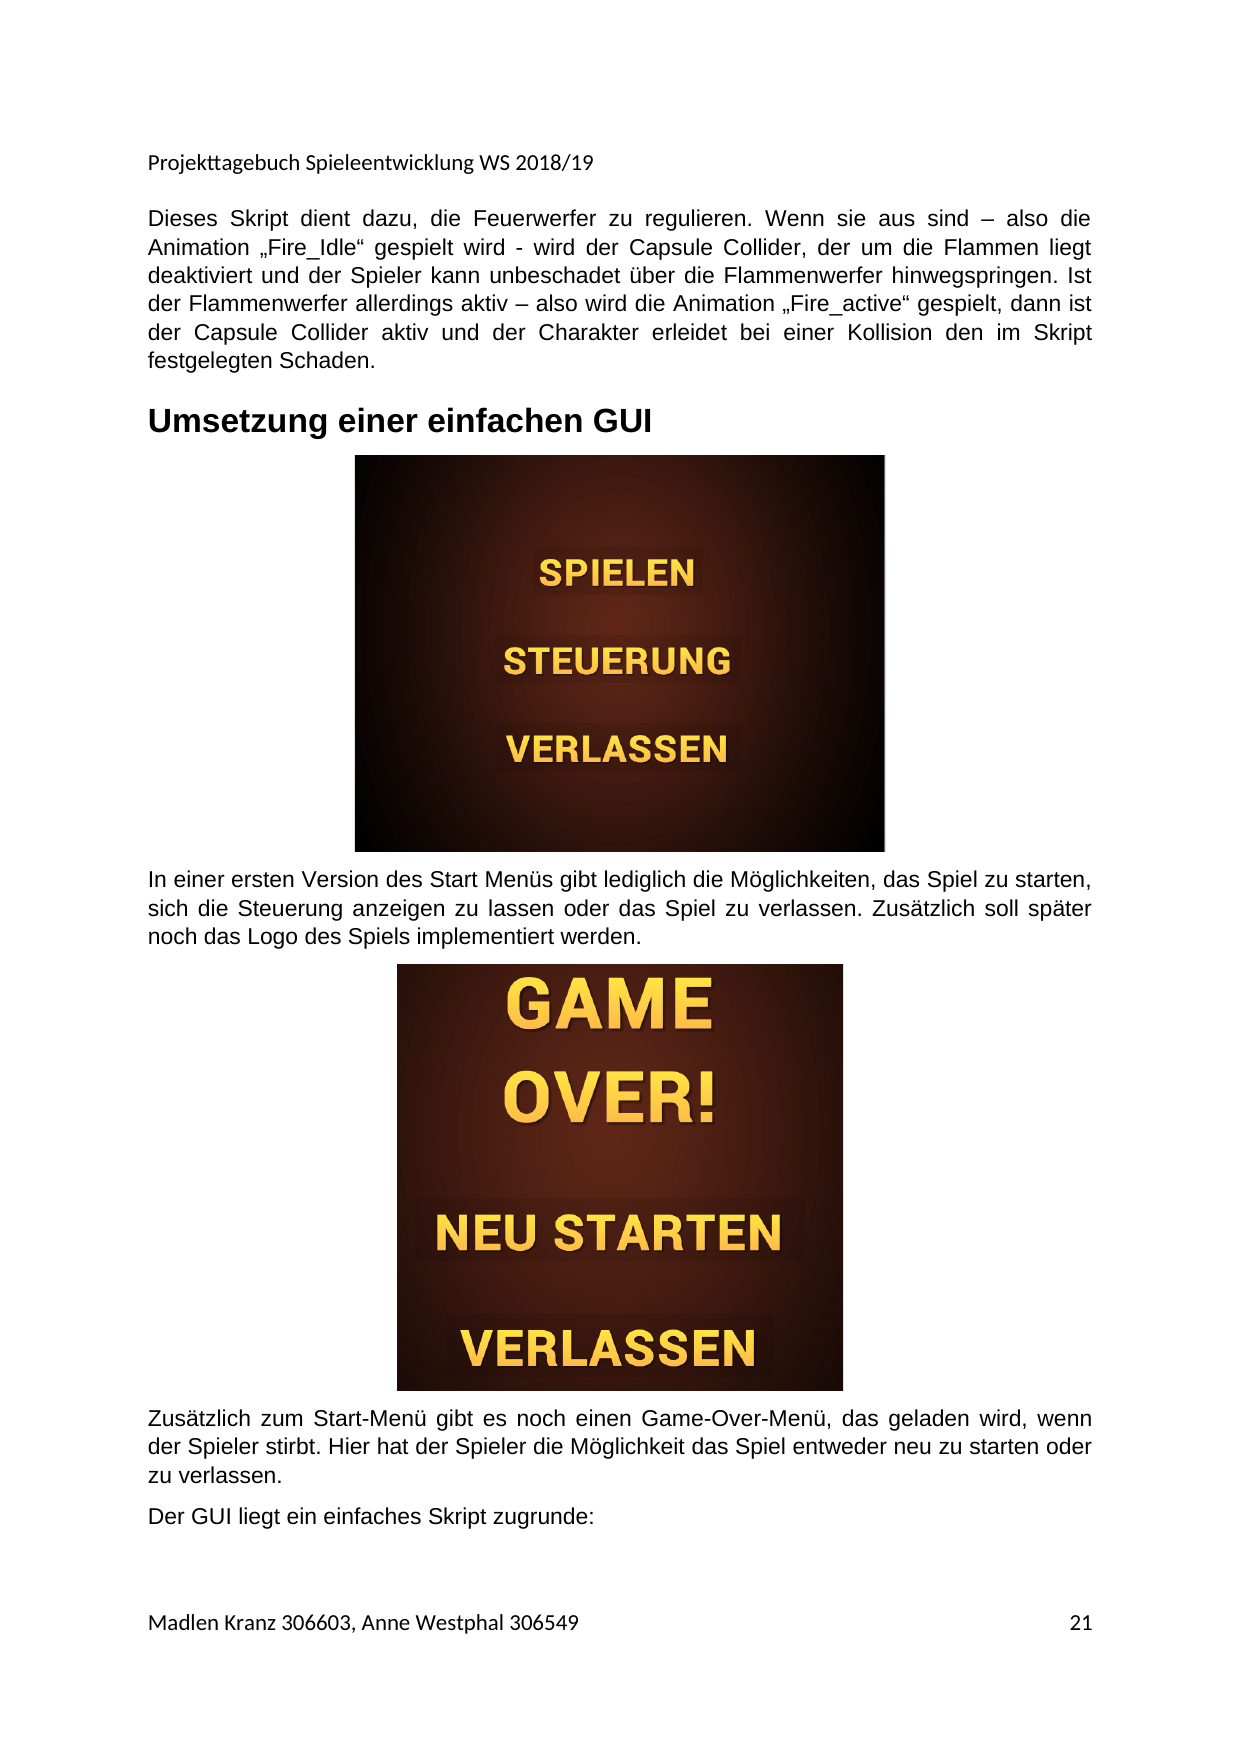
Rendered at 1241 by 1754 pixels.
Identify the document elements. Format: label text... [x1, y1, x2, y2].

text Zusätzlich zum Start-Menü gibt es noch einen Game-Over-Menü, das geladen wird, wenn der Spieler stirbt. Hier hat der Spieler die Möglichkeit das Spiel entweder neu zu starten oder zu verlassen. [148, 1405, 1093, 1488]
text In einer ersten Version des Start Menüs gibt lediglich die Möglichkeiten, das Spiel zu starten, sich die Steuerung anzeigen zu lassen oder das Spiel zu verlassen. Zusätzlich soll später noch das Logo des Spiels implementiert werden. [148, 866, 1093, 950]
picture [397, 964, 844, 1391]
picture [354, 455, 886, 852]
text Der GUI liegt ein einfaches Skript zugrunde: [148, 1503, 1093, 1529]
subtitle Umsetzung einer einfachen GUI [148, 401, 1093, 439]
text Dieses Skript dient dazu, die Feuerwerfer zu regulieren. Wenn sie aus sind – also die Animation „Fire_Idle“ gespielt wird - wird der Capsule Collider, der um die Flammen liegt deaktiviert und der Spieler kann unbeschadet über die Flammenwerfer hinwegspringen. Ist der Flammenwerfer allerdings aktiv – also wird die Animation „Fire_active“ gespielt, dann ist der Capsule Collider aktiv und der Charakter erleidet bei einer Kollision den im Skript festgelegten Schaden. [148, 205, 1093, 374]
